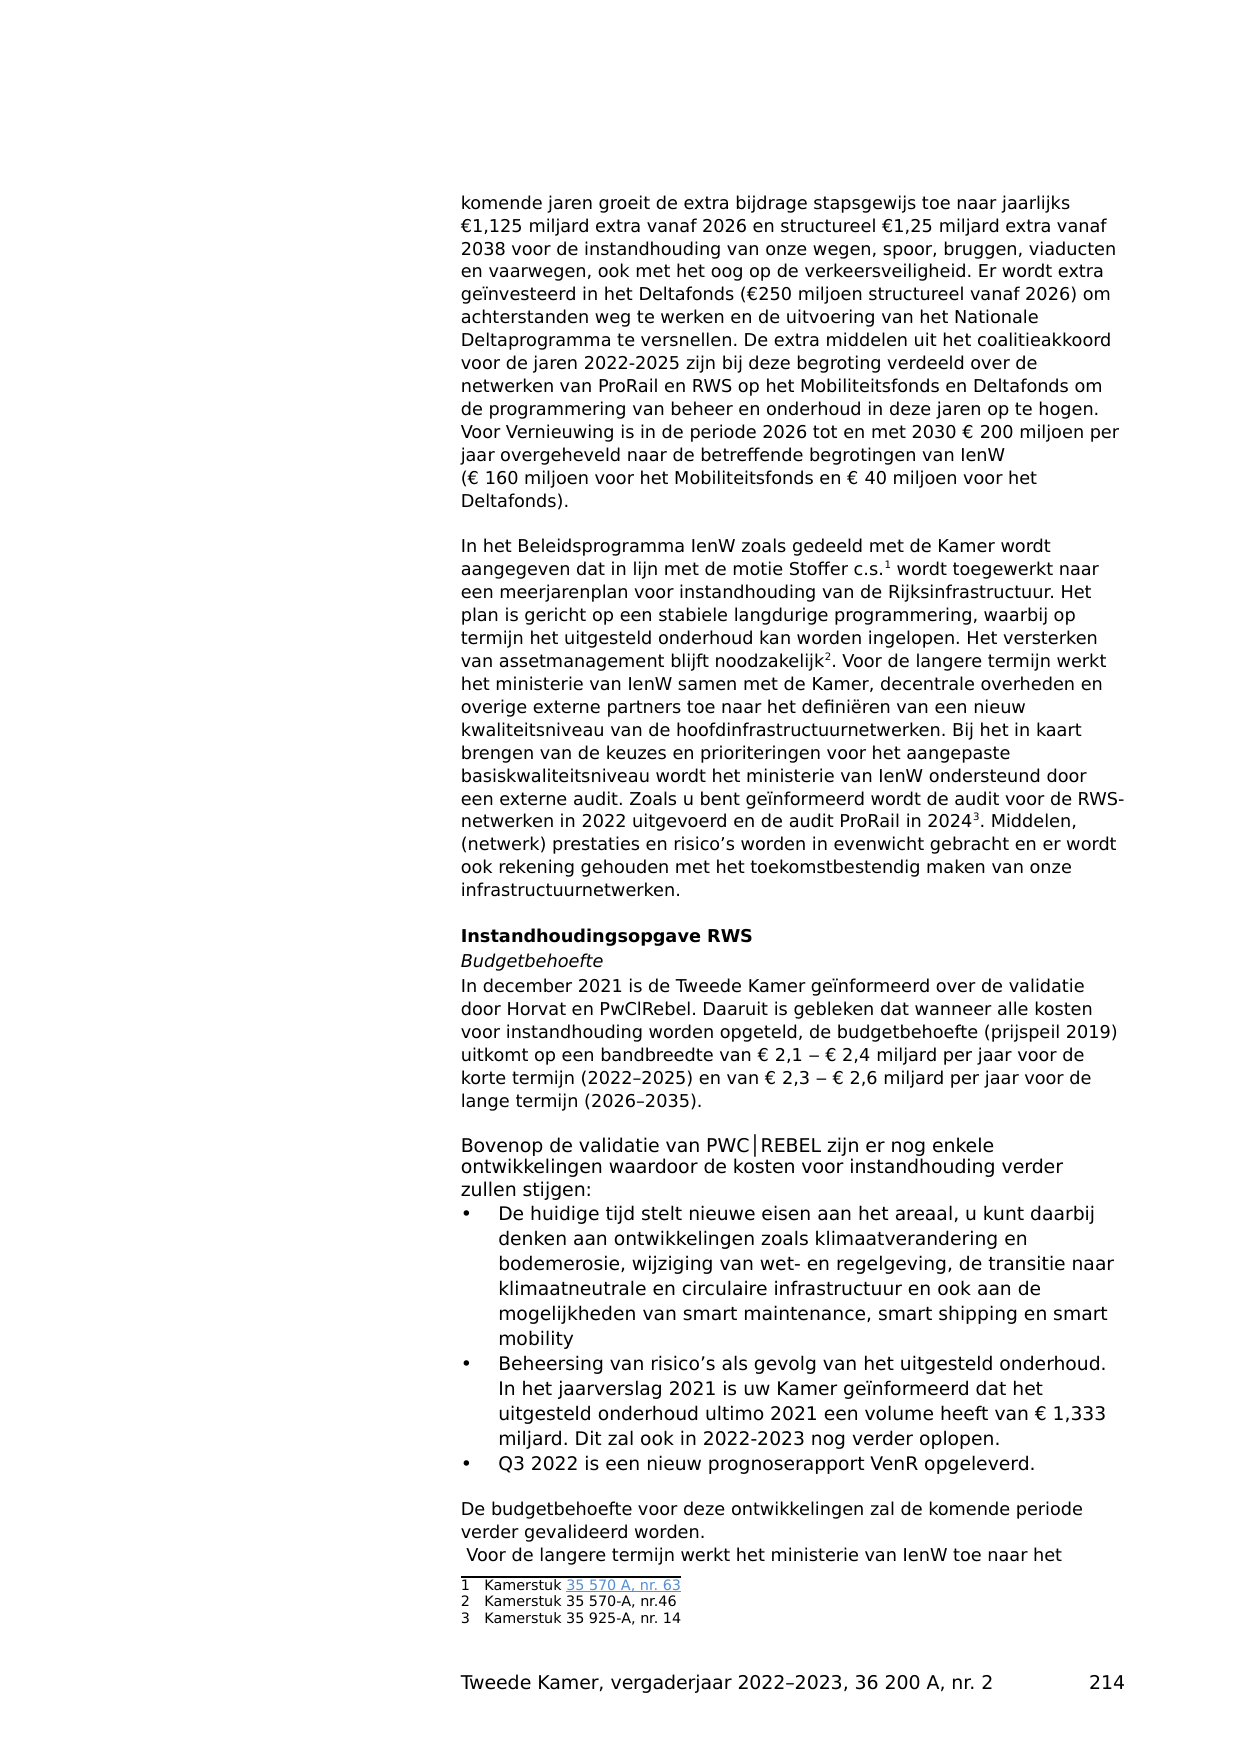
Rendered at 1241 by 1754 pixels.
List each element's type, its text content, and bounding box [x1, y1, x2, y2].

text __Kamerstuk 35 570 A, nr. 63 [461, 1577, 1125, 1593]
text komende jaren groeit de extra bijdrage stapsgewijs toe naar jaarlijks €1,125 miljard extra vanaf 2026 en structureel €1,25 miljard extra vanaf 2038 voor de instandhouding van onze wegen, spoor, bruggen, viaducten en vaarwegen, ook met het oog op de verkeersveiligheid. Er wordt extra geïnvesteerd in het Deltafonds (€250 miljoen structureel vanaf 2026) om achterstanden weg te werken en de uitvoering van het Nationale Deltaprogramma te versnellen. De extra middelen uit het coalitieakkoord voor de jaren 2022-2025 zijn bij deze begroting verdeeld over de netwerken van ProRail en RWS op het Mobiliteitsfonds en Deltafonds om de programmering van beheer en onderhoud in deze jaren op te hogen. Voor Vernieuwing is in de periode 2026 tot en met 2030 € 200 miljoen per jaar overgeheveld naar de betreffende begrotingen van IenW (€ 160 miljoen voor het Mobiliteitsfonds en € 40 miljoen voor het Deltafonds). [461, 191, 1125, 512]
list De huidige tijd stelt nieuwe eisen aan het areaal, u kunt daarbij denken aan ontwikkelingen zoals klimaatverandering en bodemerosie, wijziging van wet- en regelgeving, de transitie naar klimaatneutrale en circulaire infrastructuur en ook aan de mogelijkheden van smart maintenance, smart shipping en smart mobility [461, 1200, 1125, 1350]
text __Kamerstuk 35 570-A, nr.46 [461, 1593, 1125, 1610]
text Budgetbehoefte [461, 949, 1125, 972]
text Instandhoudingsopgave RWS [461, 924, 1125, 947]
text In het Beleidsprogramma IenW zoals gedeeld met de Kamer wordt aangegeven dat in lijn met de motie Stoffer c.s. wordt toegewerkt naar een meerjarenplan voor instandhouding van de Rijksinfrastructuur. Het plan is gericht op een stabiele langdurige programmering, waarbij op termijn het uitgesteld onderhoud kan worden ingelopen. Het versterken van assetmanagement blijft noodzakelijk. Voor de langere termijn werkt het ministerie van IenW samen met de Kamer, decentrale overheden en overige externe partners toe naar het definiëren van een nieuw kwaliteitsniveau van de hoofdinfrastructuurnetwerken. Bij het in kaart brengen van de keuzes en prioriteringen voor het aangepaste basiskwaliteitsniveau wordt het ministerie van IenW ondersteund door een externe audit. Zoals u bent geïnformeerd wordt de audit voor de RWS-netwerken in 2022 uitgevoerd en de audit ProRail in 2024. Middelen, (netwerk) prestaties en risico’s worden in evenwicht gebracht en er wordt ook rekening gehouden met het toekomstbestendig maken van onze infrastructuurnetwerken. [461, 534, 1125, 901]
list Q3 2022 is een nieuw prognoserapport VenR opgeleverd. [461, 1450, 1125, 1475]
text __Kamerstuk 35 925-A, nr. 14 [461, 1610, 1125, 1627]
list Beheersing van risico’s als gevolg van het uitgesteld onderhoud. In het jaarverslag 2021 is uw Kamer geïnformeerd dat het uitgesteld onderhoud ultimo 2021 een volume heeft van € 1,333 miljard. Dit zal ook in 2022-2023 nog verder oplopen. [461, 1350, 1125, 1450]
text Bovenop de validatie van PWC│REBEL zijn er nog enkele ontwikkelingen waardoor de kosten voor instandhouding verder zullen stijgen: [461, 1134, 1125, 1200]
text In december 2021 is de Tweede Kamer geïnformeerd over de validatie door Horvat en PwClRebel. Daaruit is gebleken dat wanneer alle kosten voor instandhouding worden opgeteld, de budgetbehoefte (prijspeil 2019) uitkomt op een bandbreedte van € 2,1 ‒ € 2,4 miljard per jaar voor de korte termijn (2022–2025) en van € 2,3 ‒ € 2,6 miljard per jaar voor de lange termijn (2026–2035). [461, 974, 1125, 1112]
text De budgetbehoefte voor deze ontwikkelingen zal de komende periode verder gevalideerd worden. Voor de langere termijn werkt het ministerie van IenW toe naar het [461, 1497, 1125, 1566]
